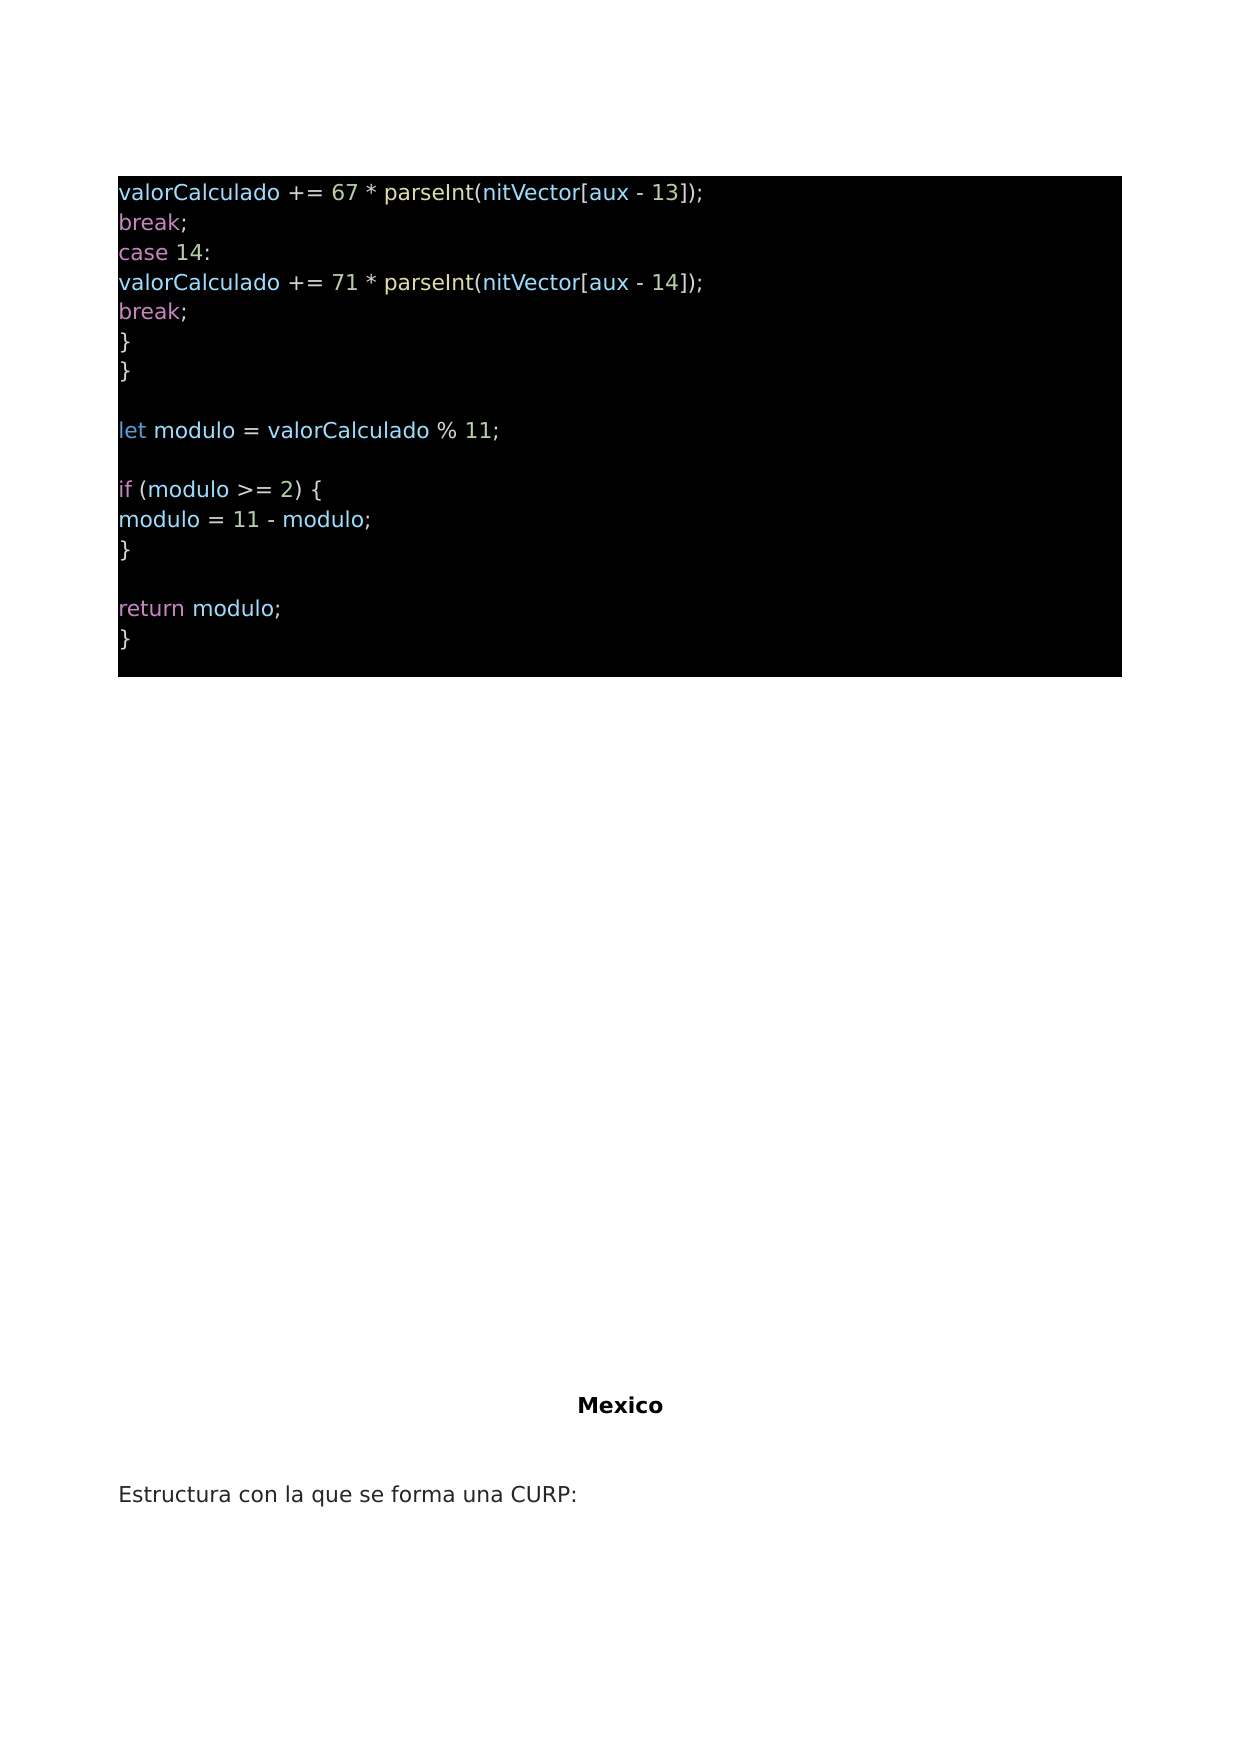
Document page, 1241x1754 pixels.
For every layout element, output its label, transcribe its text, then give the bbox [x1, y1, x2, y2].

text Estructura con la que se forma una CURP: [118, 1478, 1122, 1508]
text valorCalculado += 67 * parseInt(nitVector[aux - 13]); [118, 176, 1122, 206]
text break; [118, 295, 1122, 325]
text break; [118, 206, 1122, 236]
text let modulo = valorCalculado % 11; [118, 414, 1122, 443]
text Mexico [118, 1389, 1122, 1419]
text } [118, 533, 1122, 562]
text } [118, 622, 1122, 651]
text return modulo; [118, 592, 1122, 622]
text if (modulo >= 2) { [118, 473, 1122, 503]
text } [118, 354, 1122, 384]
text case 14: [118, 236, 1122, 265]
text valorCalculado += 71 * parseInt(nitVector[aux - 14]); [118, 265, 1122, 295]
text modulo = 11 - modulo; [118, 503, 1122, 533]
text } [118, 325, 1122, 354]
